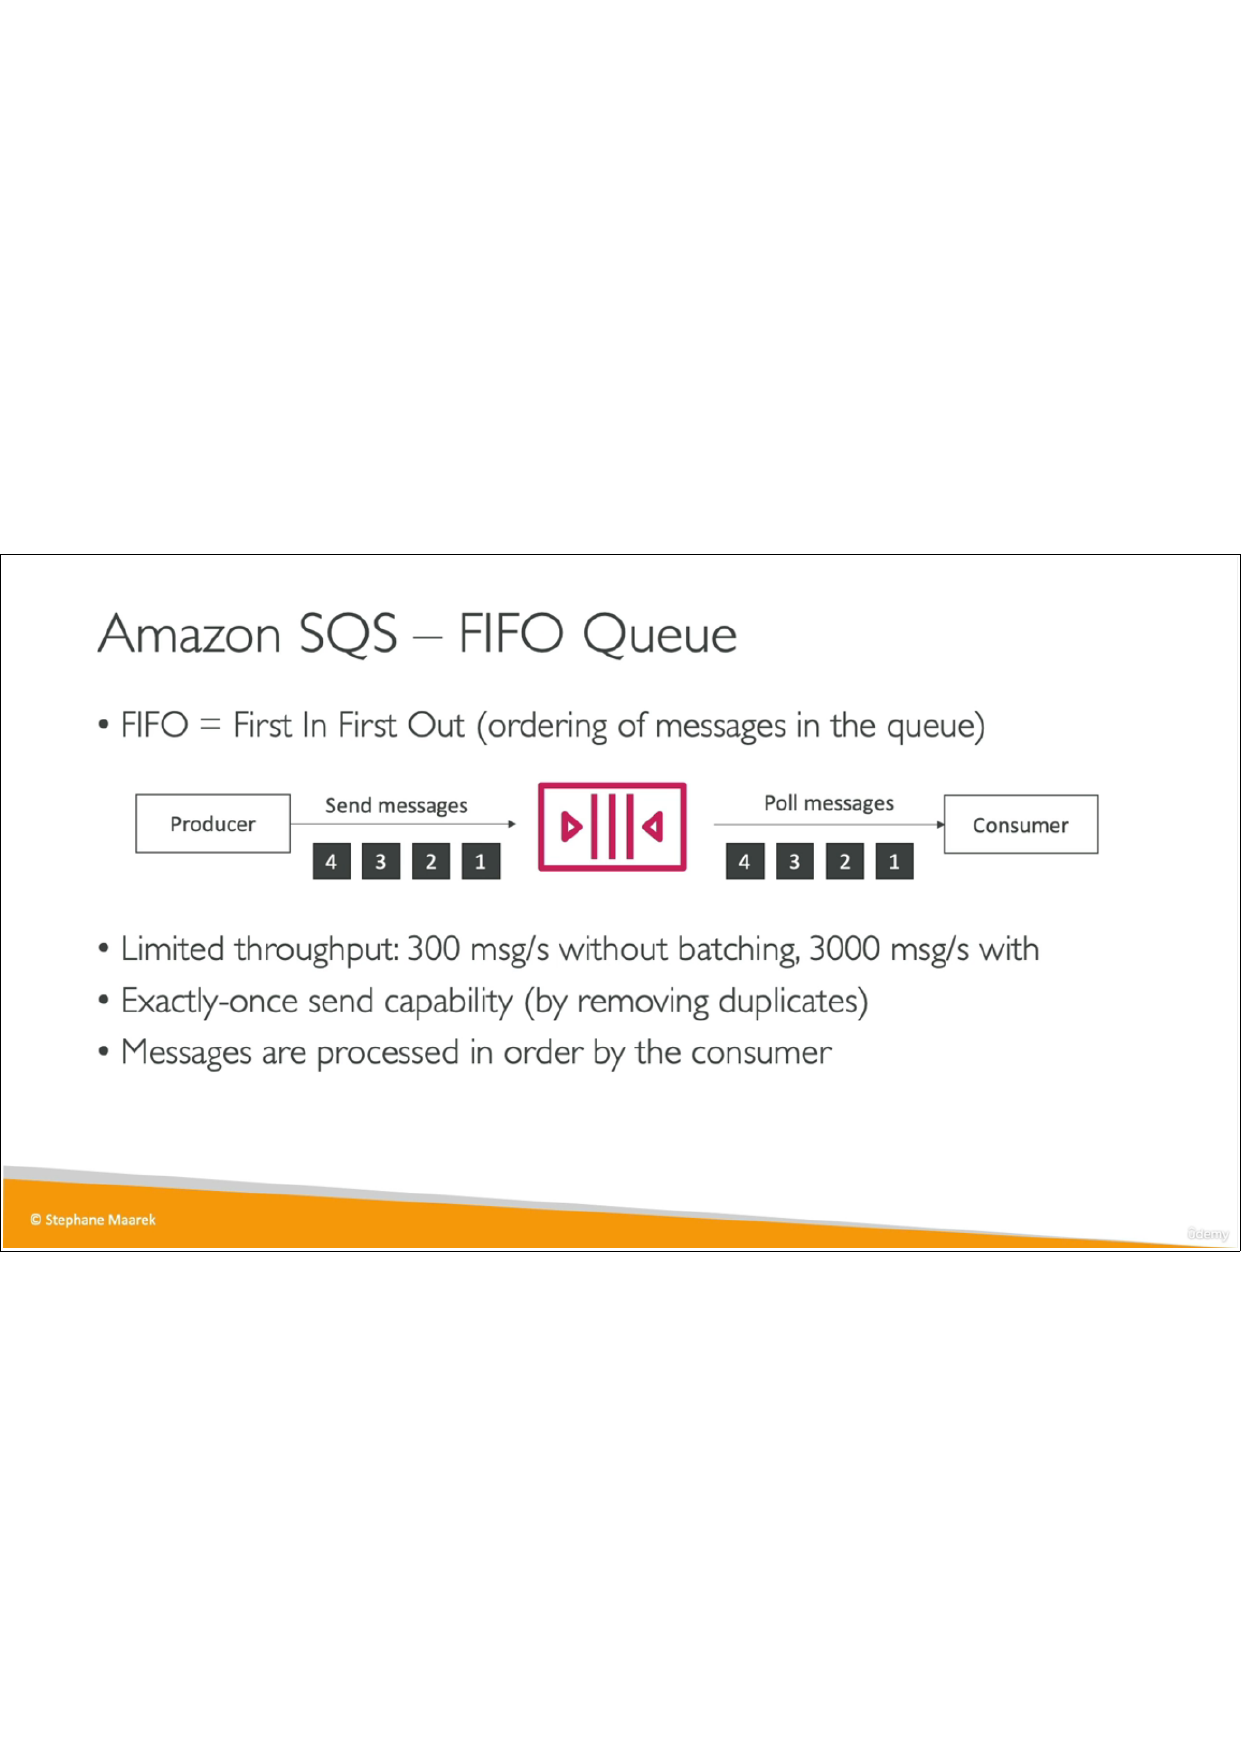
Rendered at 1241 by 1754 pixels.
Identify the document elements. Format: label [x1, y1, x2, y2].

picture [3, 557, 1238, 1248]
